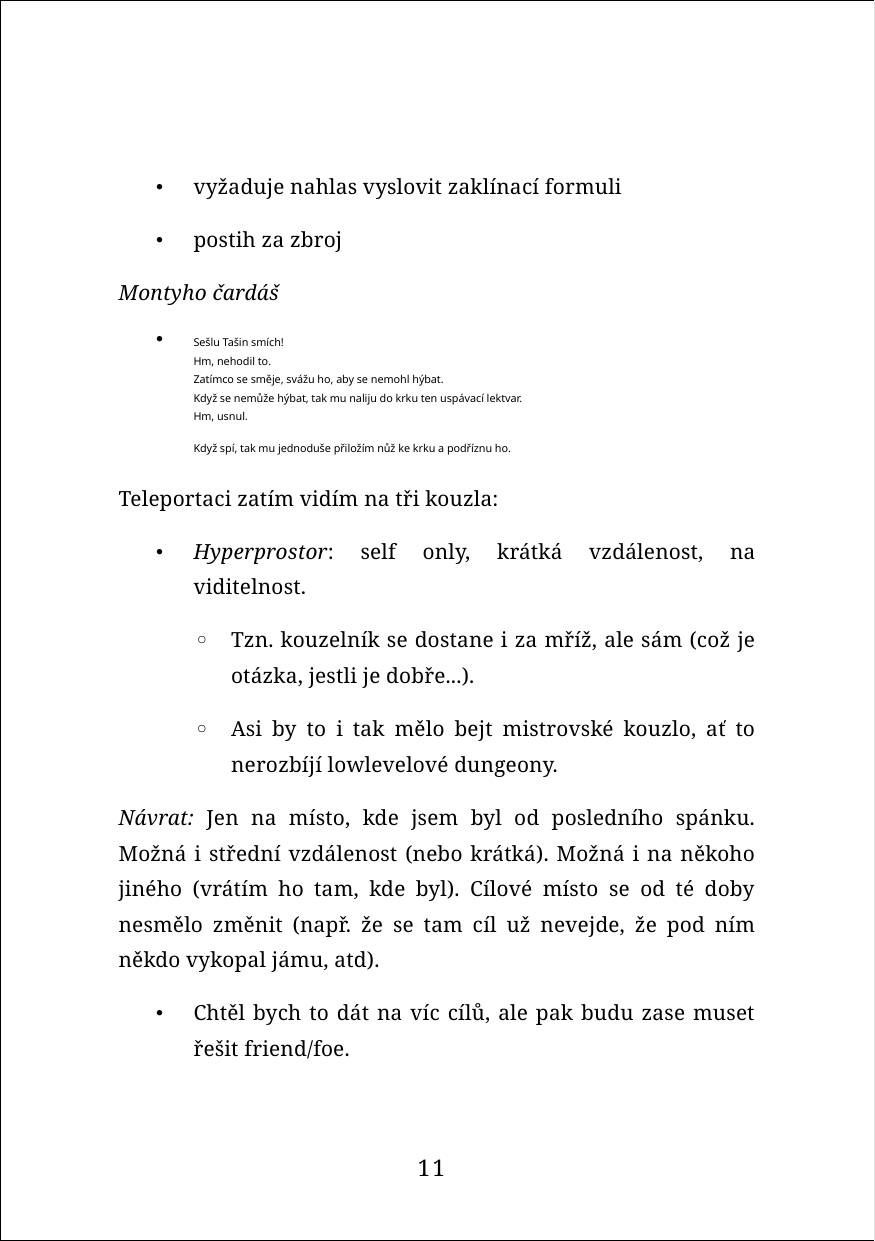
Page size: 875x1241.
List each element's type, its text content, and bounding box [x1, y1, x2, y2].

text Montyho čardáš [118, 278, 756, 307]
list Sešlu Tašin smích! Hm, nehodil to. Zatímco se směje, svážu ho, aby se nemohl hýbat. Když se nemůže hýbat, tak mu naliju do krku ten uspávací lektvar. Hm, usnul. Když spí, tak mu jednoduše přiložím nůž ke krku a podříznu ho. [156, 331, 756, 459]
list Chtěl bych to dát na víc cílů, ale pak budu zase muset řešit friend/foe. [156, 998, 756, 1062]
text Návrat: Jen na místo, kde jsem byl od posledního spánku. Možná i střední vzdálenost (nebo krátká). Možná i na někoho jiného (vrátím ho tam, kde byl). Cílové místo se od té doby nesmělo změnit (např. že se tam cíl už nevejde, že pod ním někdo vykopal jámu, atd). [118, 803, 756, 974]
list postih za zbroj [156, 225, 756, 253]
list Tzn. kouzelník se dostane i za mříž, ale sám (což je otázka, jestli je dobře...). [193, 626, 756, 689]
list Asi by to i tak mělo bejt mistrovské kouzlo, ať to nerozbíjí lowlevelové dungeony. [193, 714, 756, 778]
list Hyperprostor: self only, krátká vzdálenost, na viditelnost. [156, 537, 756, 601]
text Teleportaci zatím vidím na tři kouzla: [118, 484, 756, 512]
list vyžaduje nahlas vyslovit zaklínací formuli [156, 172, 756, 200]
